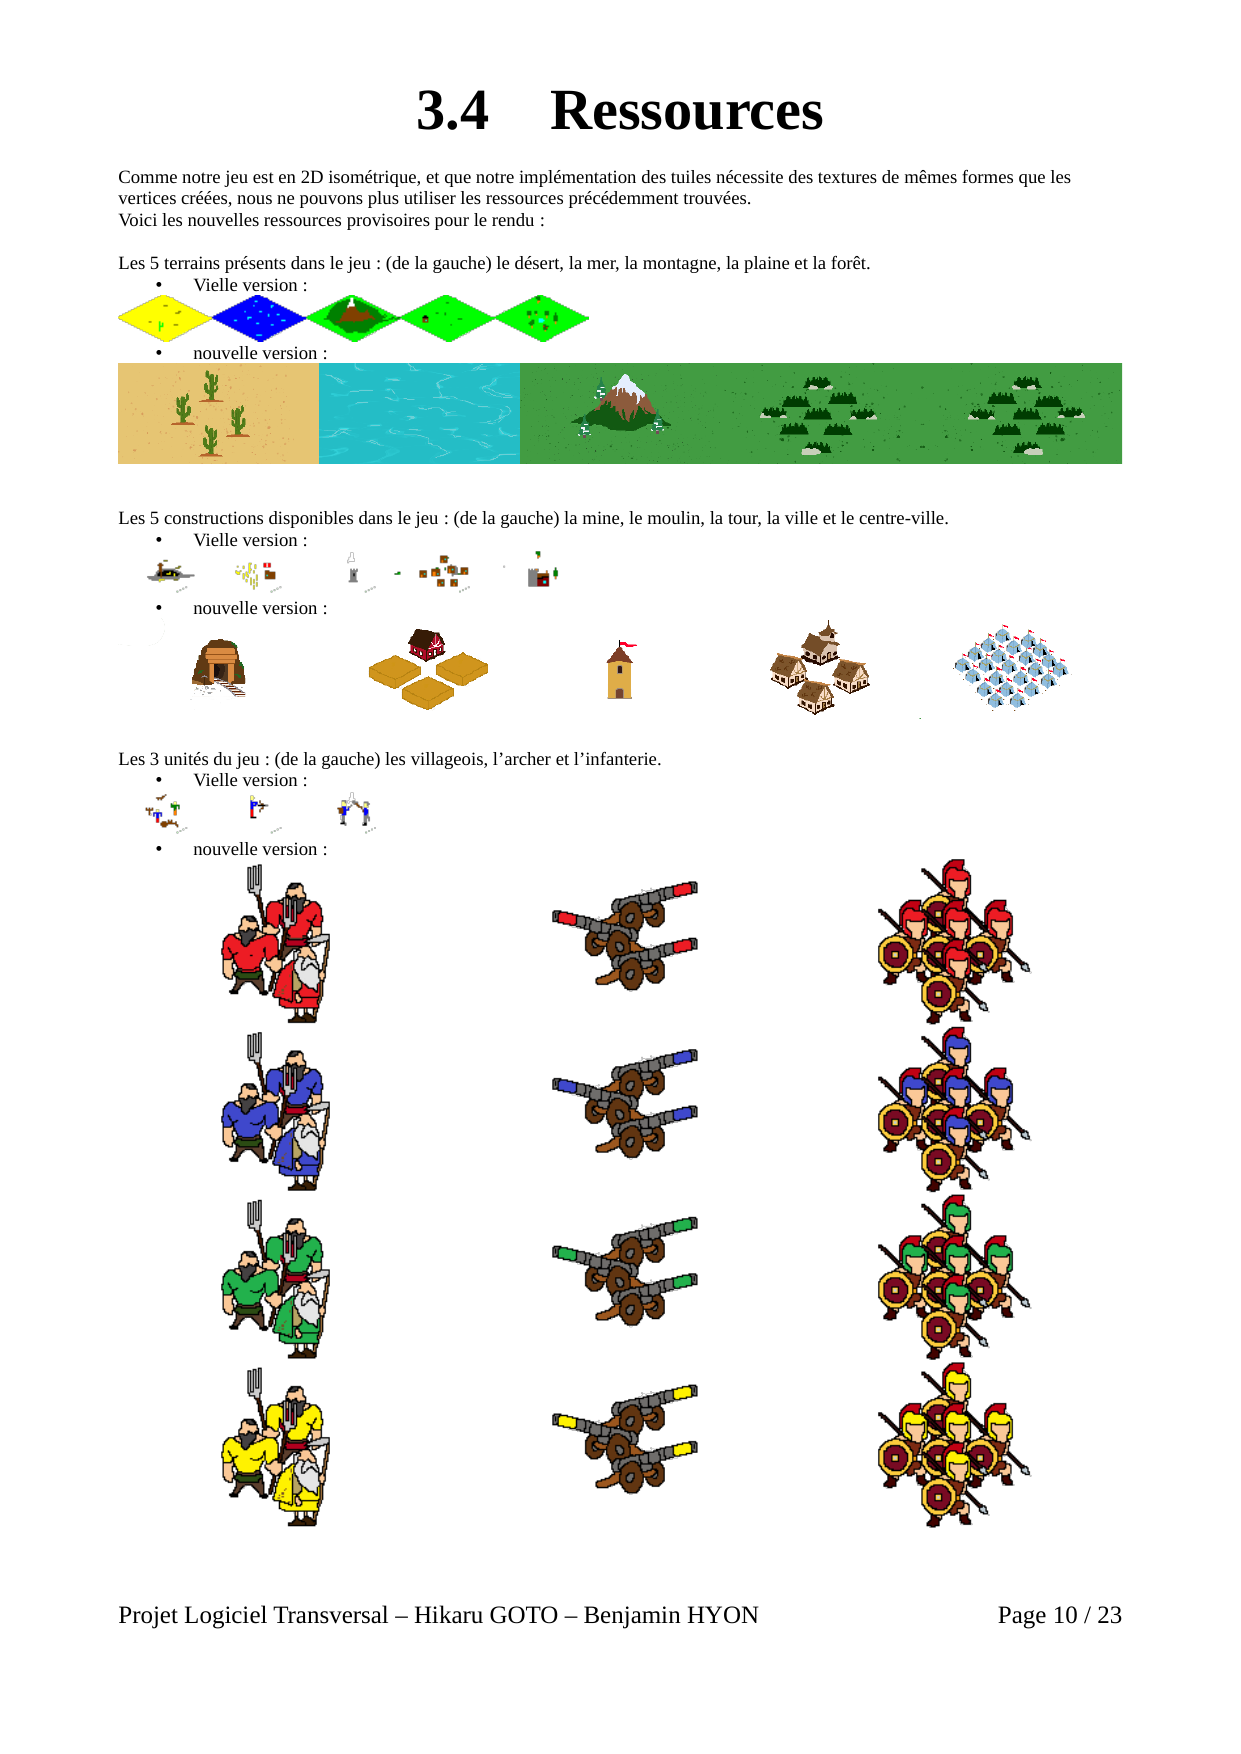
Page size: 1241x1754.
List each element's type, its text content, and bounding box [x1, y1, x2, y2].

subtitle Ressources [118, 75, 1122, 142]
list Vielle version : [156, 528, 1122, 550]
list nouvelle version : [156, 837, 1122, 858]
text Les 5 constructions disponibles dans le jeu : (de la gauche) la mine, le moulin, la tour, la ville et le centre-ville. [118, 507, 1122, 528]
picture [118, 858, 1123, 1529]
picture [118, 790, 401, 838]
list nouvelle version : [156, 597, 1122, 618]
picture [118, 363, 1123, 464]
picture [118, 295, 589, 342]
list nouvelle version : [156, 342, 1122, 363]
list Vielle version : [156, 273, 1122, 295]
text Voici les nouvelles ressources provisoires pour le rendu : [118, 209, 1122, 230]
text Les 5 terrains présents dans le jeu : (de la gauche) le désert, la mer, la montagne, la plaine et la forêt. [118, 252, 1122, 273]
list Vielle version : [156, 769, 1122, 791]
picture [118, 550, 589, 597]
text Comme notre jeu est en 2D isométrique, et que notre implémentation des tuiles nécessite des textures de mêmes formes que les vertices créées, nous ne pouvons plus utiliser les ressources précédemment trouvées. [118, 166, 1122, 209]
picture [118, 618, 1123, 719]
text Les 3 unités du jeu : (de la gauche) les villageois, l’archer et l’infanterie. [118, 747, 1122, 769]
